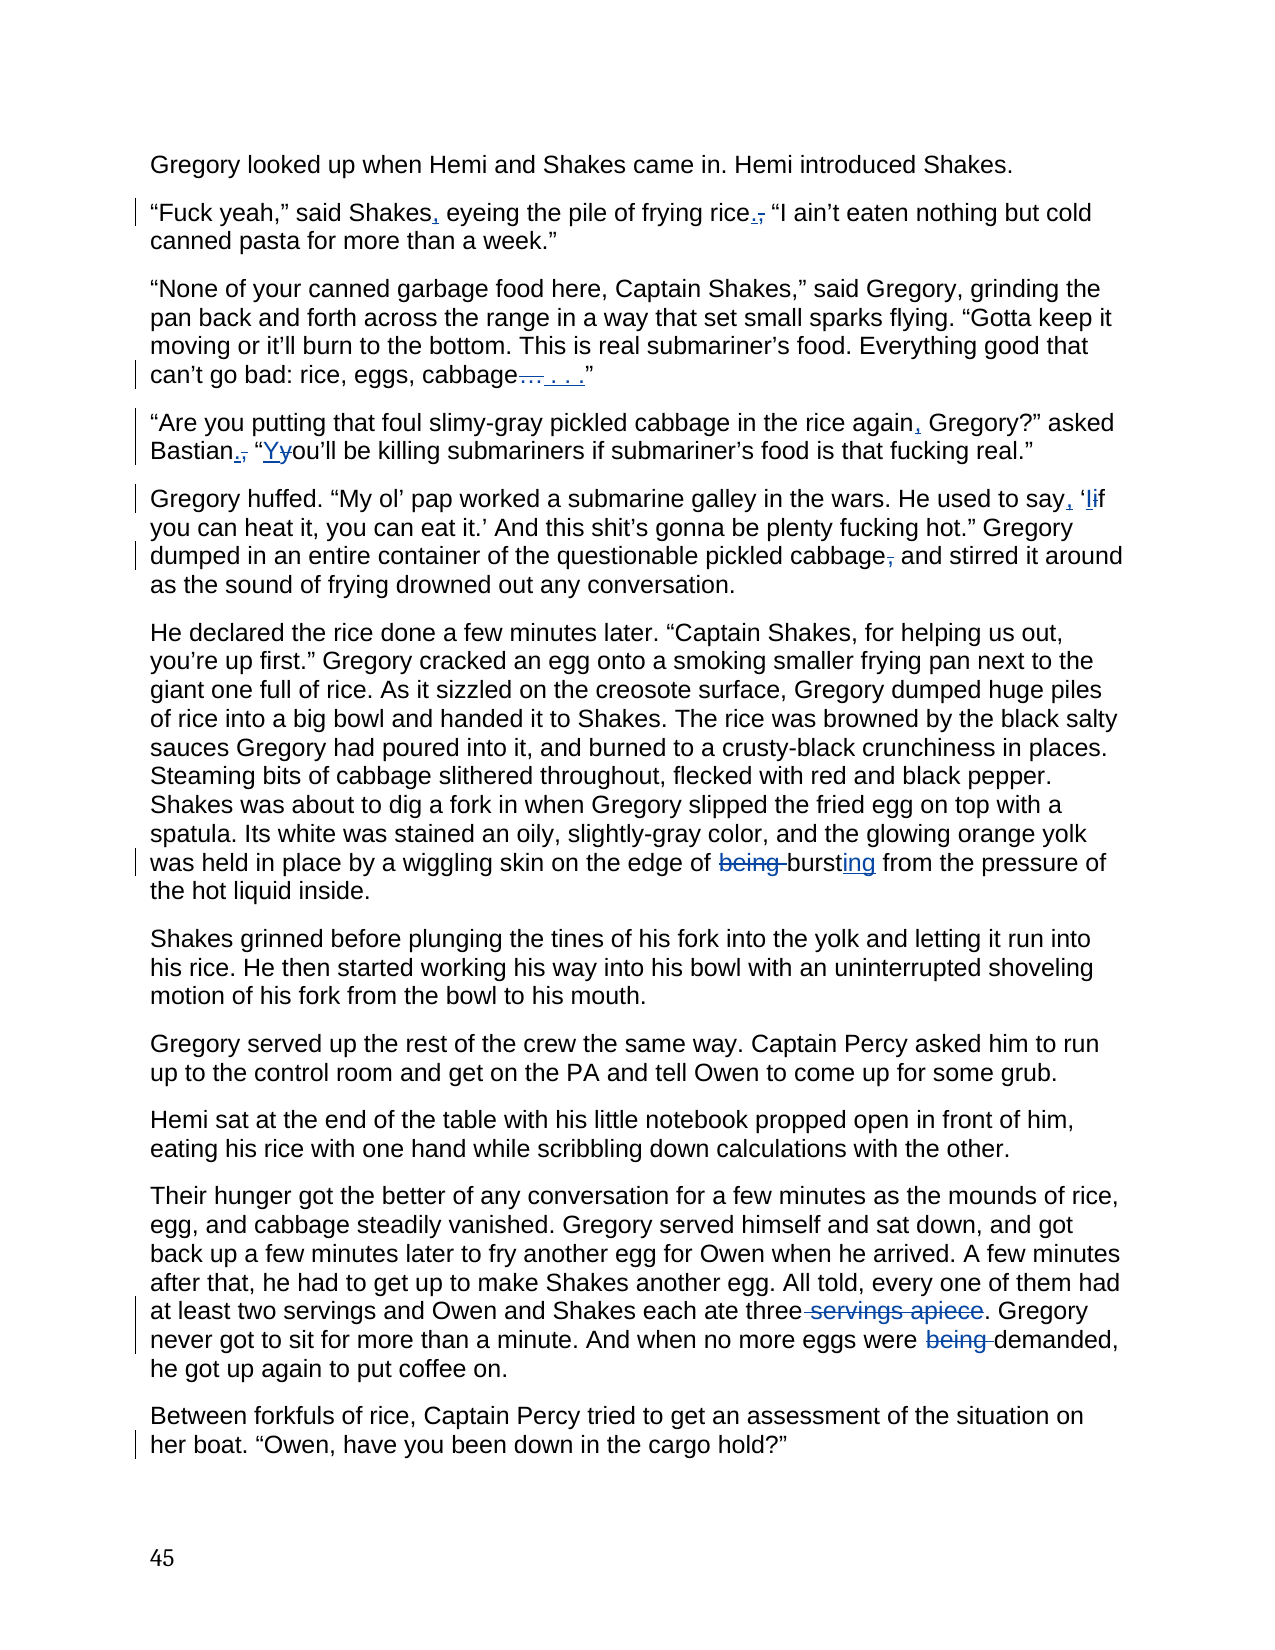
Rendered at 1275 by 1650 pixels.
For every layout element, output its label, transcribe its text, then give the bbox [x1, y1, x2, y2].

text “Fuck yeah,” said Shakes, eyeing the pile of frying rice. “I ain’t eaten nothing but cold canned pasta for more than a week.” [150, 197, 1125, 255]
text Their hunger got the better of any conversation for a few minutes as the mounds of rice, egg, and cabbage steadily vanished. Gregory served himself and sat down, and got back up a few minutes later to fry another egg for Owen when he arrived. A few minutes after that, he had to get up to make Shakes another egg. All told, every one of them had at least two servings and Owen and Shakes each ate three. Gregory never got to sit for more than a minute. And when no more eggs were demanded, he got up again to put coffee on. [150, 1181, 1125, 1382]
text Between forkfuls of rice, Captain Percy tried to get an assessment of the situation on her boat. “Owen, have you been down in the cargo hold?” [150, 1401, 1125, 1459]
text Gregory served up the rest of the crew the same way. Captain Percy asked him to run up to the control room and get on the PA and tell Owen to come up for some grub. [150, 1029, 1125, 1086]
text “Are you putting that foul slimy-gray pickled cabbage in the rice again, Gregory?” asked Bastian. “You’ll be killing submariners if submariner’s food is that fucking real.” [150, 407, 1125, 465]
text Hemi sat at the end of the table with his little notebook propped open in front of him, eating his rice with one hand while scribbling down calculations with the other. [150, 1105, 1125, 1162]
text Shakes grinned before plunging the tines of his fork into the yolk and letting it run into his rice. He then started working his way into his bowl with an uninterrupted shoveling motion of his fork from the bowl to his mouth. [150, 924, 1125, 1010]
text Gregory huffed. “My ol’ pap worked a submarine galley in the wars. He used to say, ‘If you can heat it, you can eat it.’ And this shit’s gonna be plenty fucking hot.” Gregory dumped in an entire container of the questionable pickled cabbage and stirred it around as the sound of frying drowned out any conversation. [150, 484, 1125, 599]
text “None of your canned garbage food here, Captain Shakes,” said Gregory, grinding the pan back and forth across the range in a way that set small sparks flying. “Gotta keep it moving or it’ll burn to the bottom. This is real submariner’s food. Everything good that can’t go bad: rice, eggs, cabbage . . .” [150, 274, 1125, 389]
text Gregory looked up when Hemi and Shakes came in. Hemi introduced Shakes. [150, 150, 1125, 179]
text He declared the rice done a few minutes later. “Captain Shakes, for helping us out, you’re up first.” Gregory cracked an egg onto a smoking smaller frying pan next to the giant one full of rice. As it sizzled on the creosote surface, Gregory dumped huge piles of rice into a big bowl and handed it to Shakes. The rice was browned by the black salty sauces Gregory had poured into it, and burned to a crusty-black crunchiness in places. Steaming bits of cabbage slithered throughout, flecked with red and black pepper. Shakes was about to dig a fork in when Gregory slipped the fried egg on top with a spatula. Its white was stained an oily, slightly-gray color, and the glowing orange yolk was held in place by a wiggling skin on the edge of bursting from the pressure of the hot liquid inside. [150, 617, 1125, 905]
